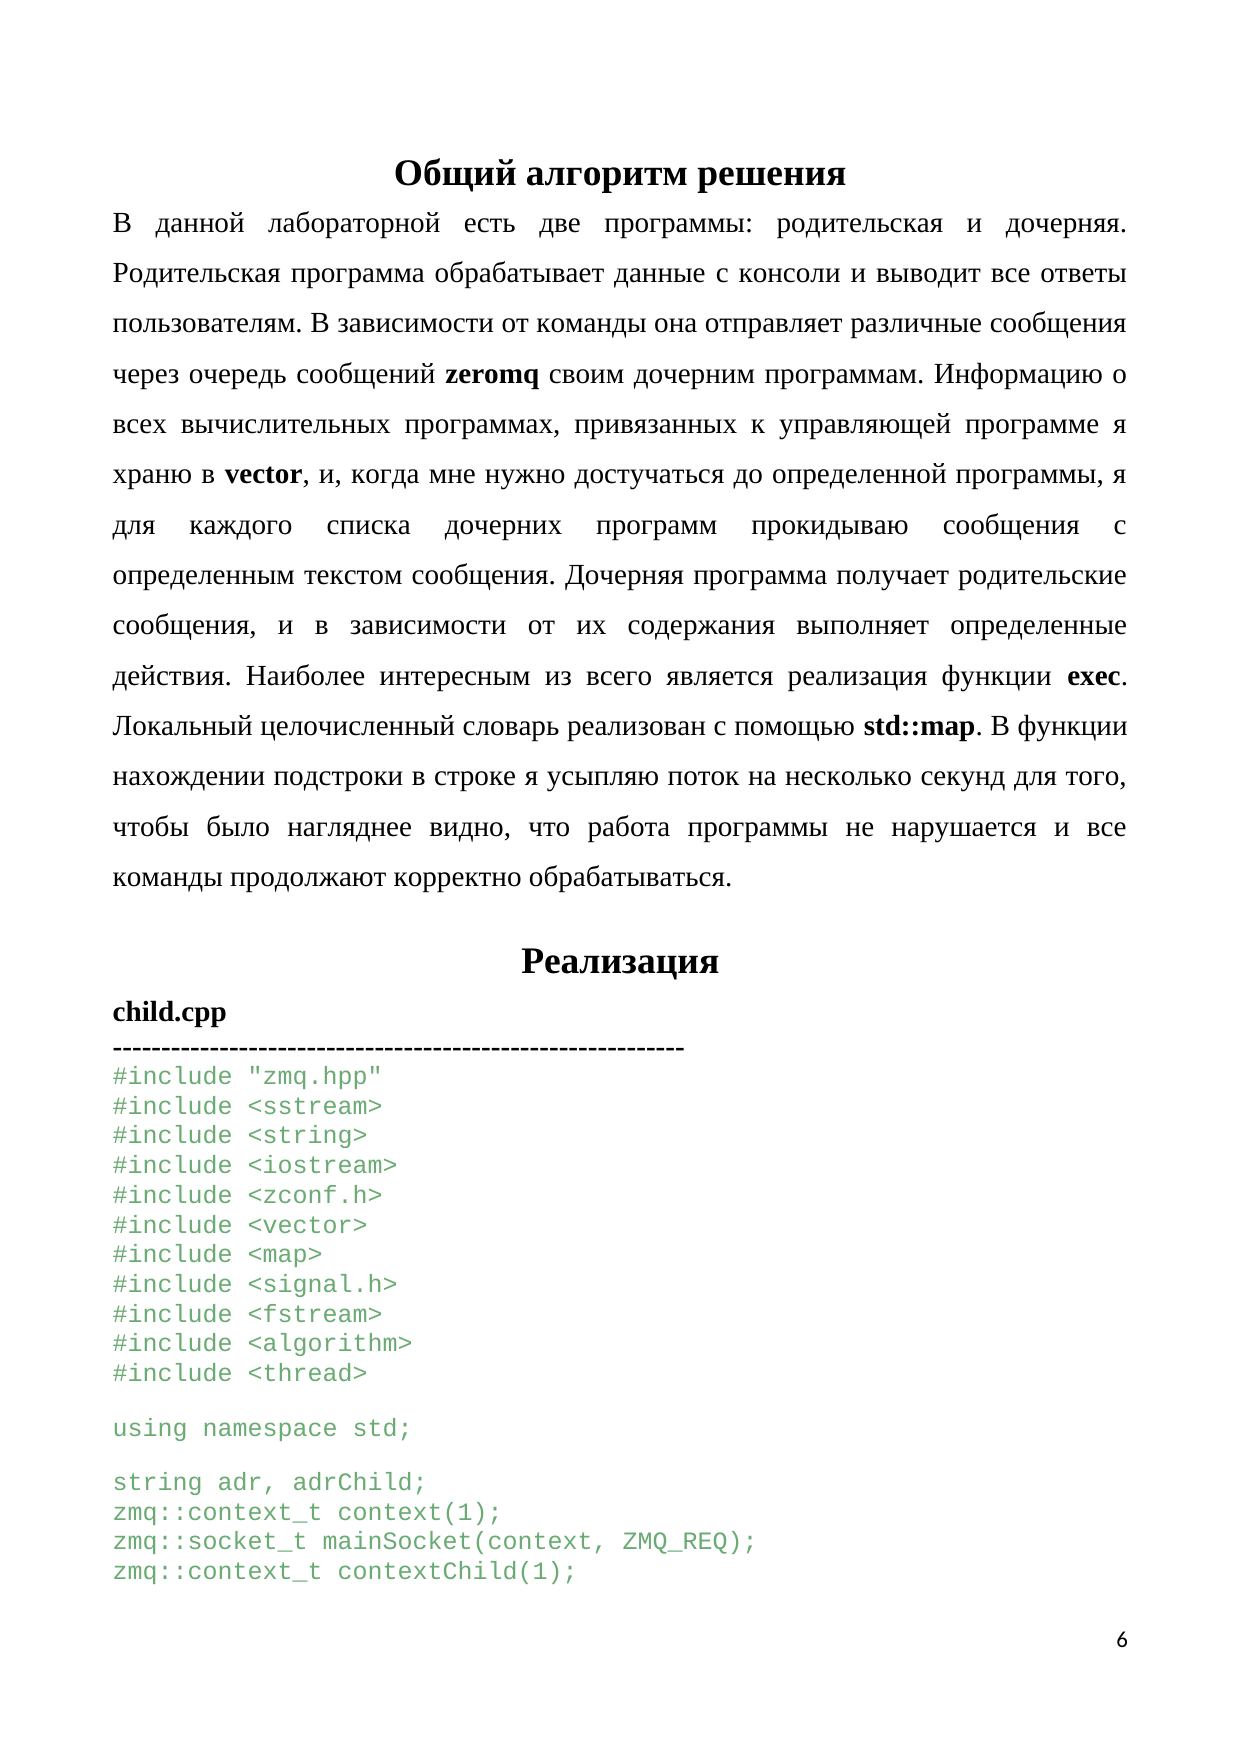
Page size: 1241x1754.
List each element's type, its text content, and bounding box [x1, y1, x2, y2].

text #include <iostream> [112, 1153, 1128, 1181]
text zmq::socket_t mainSocket(context, ZMQ_REQ); [112, 1529, 1128, 1557]
text #include <zconf.h> [112, 1182, 1128, 1211]
text zmq::context_t context(1); [112, 1499, 1128, 1528]
text #include <thread> [112, 1361, 1128, 1389]
subtitle Реализация [112, 939, 1128, 982]
text #include <signal.h> [112, 1272, 1128, 1300]
text В данной лабораторной есть две программы: родительская и дочерняя. Родительская программа обрабатывает данные с консоли и выводит все ответы пользователям. В зависимости от команды она отправляет различные сообщения через очередь сообщений zeromq своим дочерним программам. Информацию о всех вычислительных программах, привязанных к управляющей программе я храню в vector, и, когда мне нужно достучаться до определенной программы, я для каждого списка дочерних программ прокидываю сообщения с определенным текстом сообщения. Дочерняя программа получает родительские сообщения, и в зависимости от их содержания выполняет определенные действия. Наиболее интересным из всего является реализация функции exec. Локальный целочисленный словарь реализован с помощью std::map. В функции нахождении подстроки в строке я усыпляю поток на несколько секунд для того, чтобы было нагляднее видно, что работа программы не нарушается и все команды продолжают корректно обрабатываться. [112, 205, 1128, 892]
text #include <fstream> [112, 1301, 1128, 1329]
text ----------------------------------------------------------- #include "zmq.hpp" [112, 1029, 1128, 1092]
text #include <map> [112, 1242, 1128, 1270]
text #include <vector> [112, 1212, 1128, 1241]
text child.cpp [112, 994, 1128, 1027]
text #include <string> [112, 1123, 1128, 1151]
text string adr, adrChild; [112, 1469, 1128, 1498]
text #include <sstream> [112, 1093, 1128, 1122]
text #include <algorithm> [112, 1331, 1128, 1359]
subtitle Общий алгоритм решения [112, 150, 1128, 193]
text using namespace std; [112, 1415, 1128, 1443]
text zmq::context_t contextChild(1); [112, 1559, 1128, 1587]
